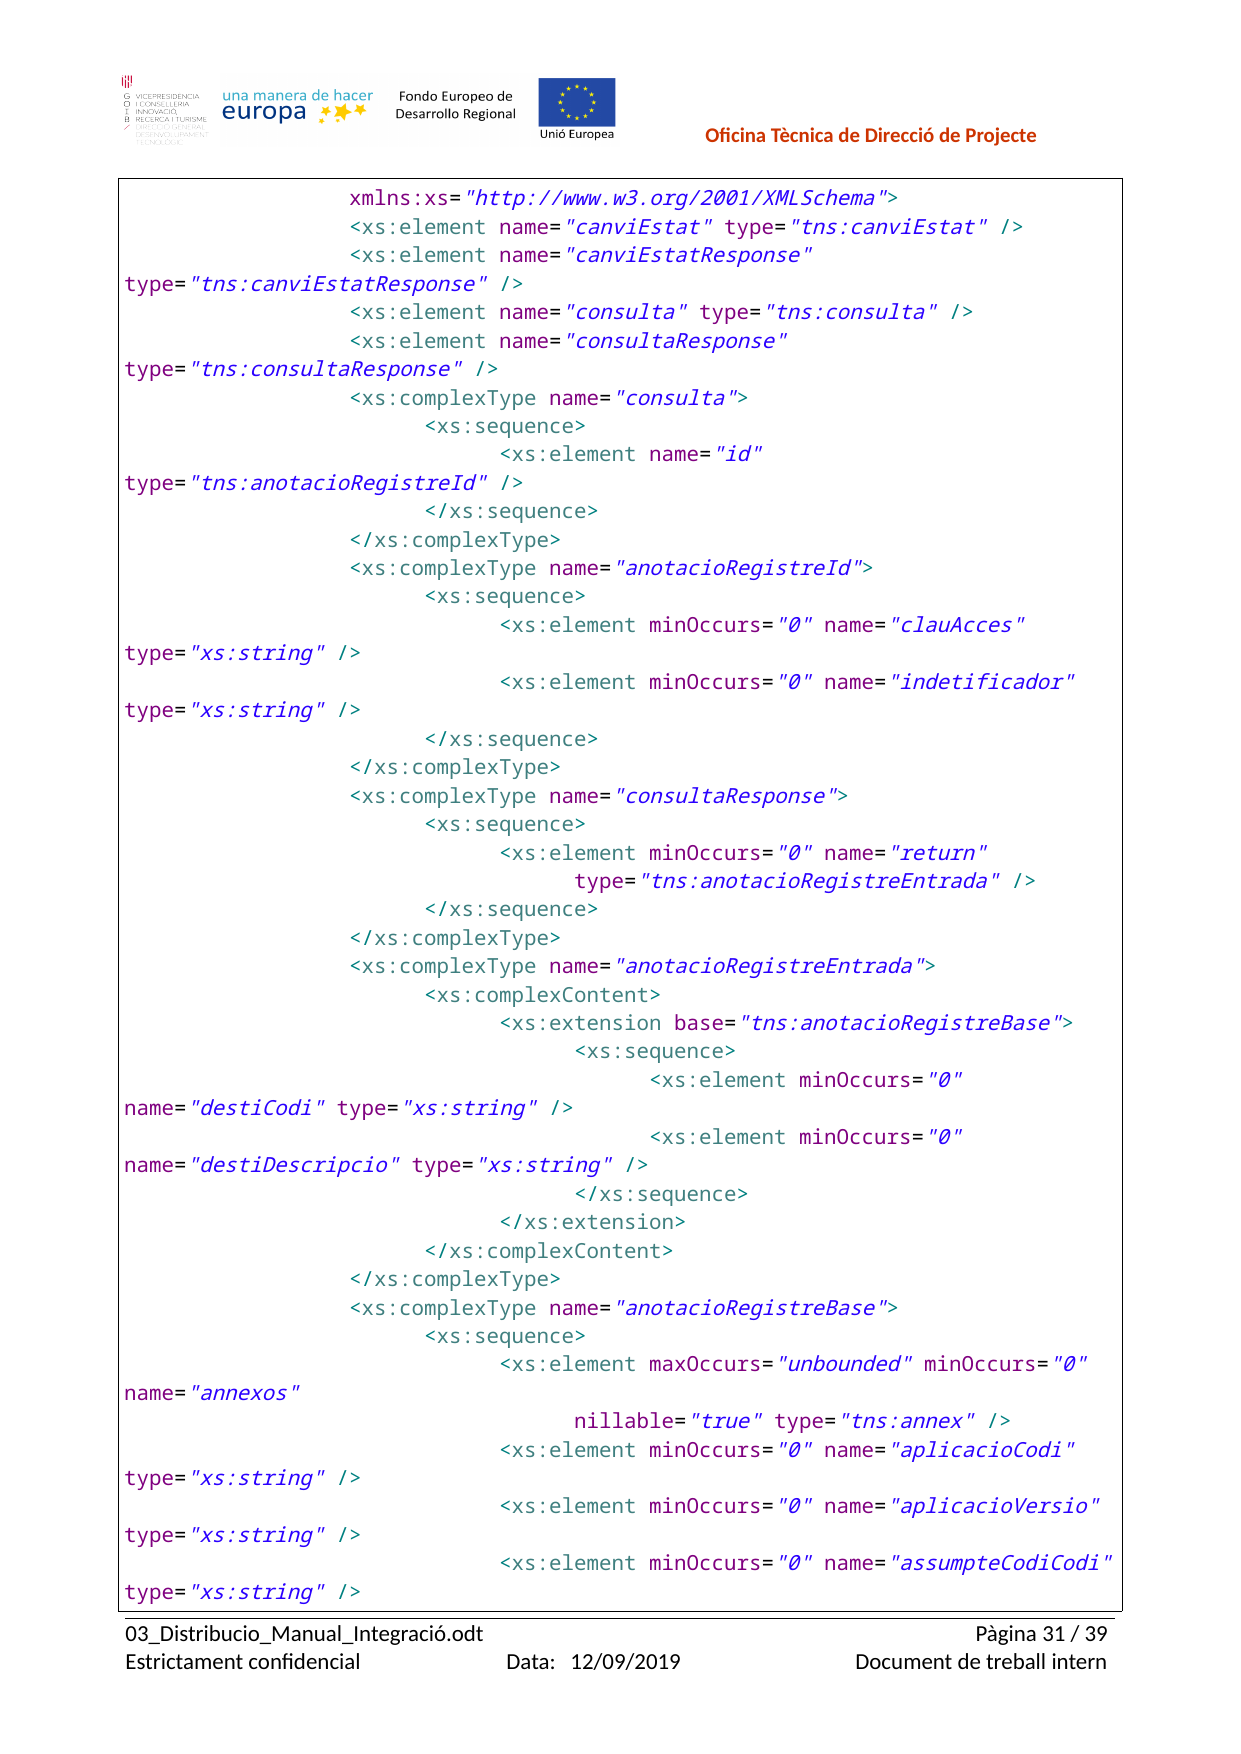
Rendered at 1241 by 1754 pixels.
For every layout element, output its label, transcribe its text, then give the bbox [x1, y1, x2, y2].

picture [118, 73, 213, 147]
table_header xmlns:xs="http://www.w3.org/2001/XMLSchema"> <xs:element name="canviEstat" type="tns:canviEstat" /> <xs:element name="canviEstatResponse" type="tns:canviEstatResponse" /> <xs:element name="consulta" type="tns:consulta" /> <xs:element name="consultaResponse" type="tns:consultaResponse" /> <xs:complexType name="consulta"> <xs:sequence> <xs:element name="id" type="tns:anotacioRegistreId" /> </xs:sequence> </xs:complexType> <xs:complexType name="anotacioRegistreId"> <xs:sequence> <xs:element minOccurs="0" name="clauAcces" type="xs:string" /> <xs:element minOccurs="0" name="indetificador" type="xs:string" /> </xs:sequence> </xs:complexType> <xs:complexType name="consultaResponse"> <xs:sequence> <xs:element minOccurs="0" name="return" type="tns:anotacioRegistreEntrada" /> </xs:sequence> </xs:complexType> <xs:complexType name="anotacioRegistreEntrada"> <xs:complexContent> <xs:extension base="tns:anotacioRegistreBase"> <xs:sequence> <xs:element minOccurs="0" name="destiCodi" type="xs:string" /> <xs:element minOccurs="0" name="destiDescripcio" type="xs:string" /> </xs:sequence> </xs:extension> </xs:complexContent> </xs:complexType> <xs:complexType name="anotacioRegistreBase"> <xs:sequence> <xs:element maxOccurs="unbounded" minOccurs="0" name="annexos" nillable="true" type="tns:annex" /> <xs:element minOccurs="0" name="aplicacioCodi" type="xs:string" /> <xs:element minOccurs="0" name="aplicacioVersio" type="xs:string" /> <xs:element minOccurs="0" name="assumpteCodiCodi" type="xs:string" /> [119, 179, 1122, 1611]
picture [219, 73, 621, 147]
